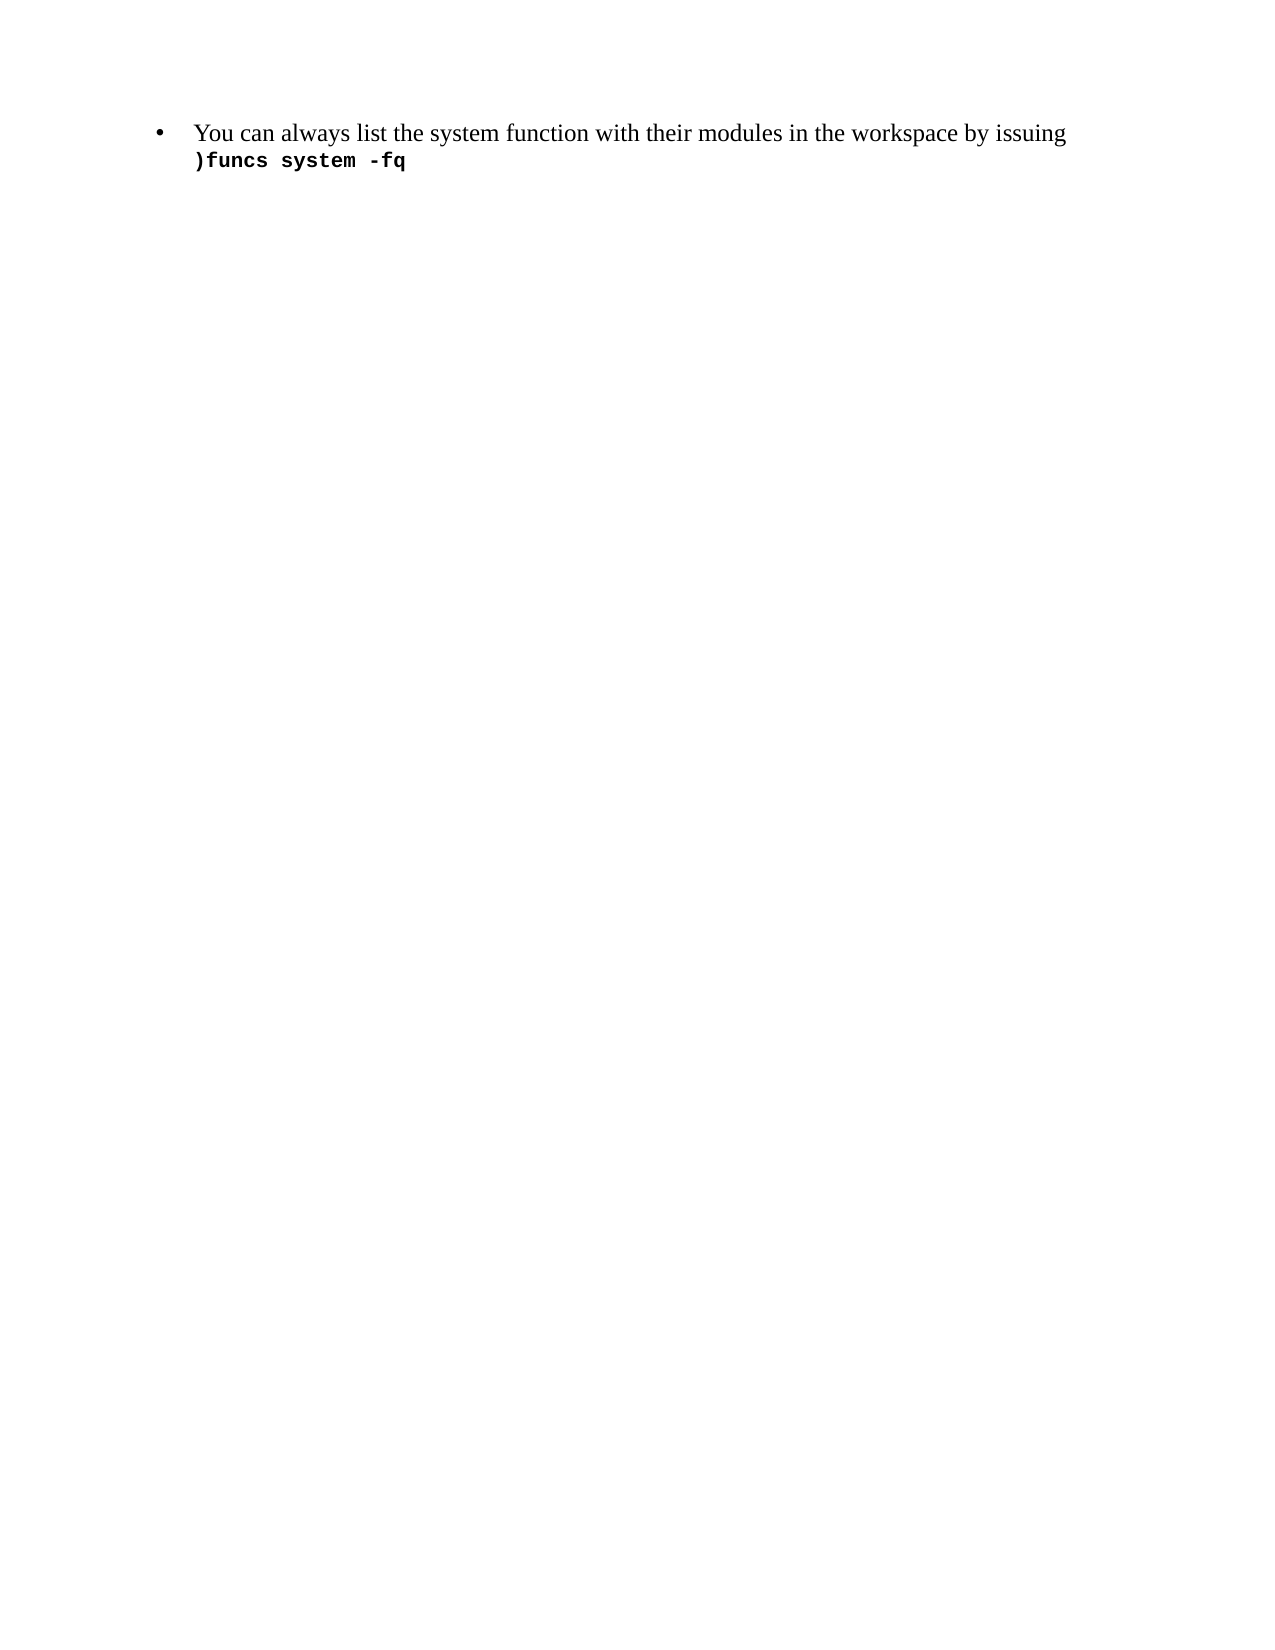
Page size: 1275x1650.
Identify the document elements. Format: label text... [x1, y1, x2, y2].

list You can always list the system function with their modules in the workspace by issuing )funcs system -fq [156, 118, 1157, 174]
